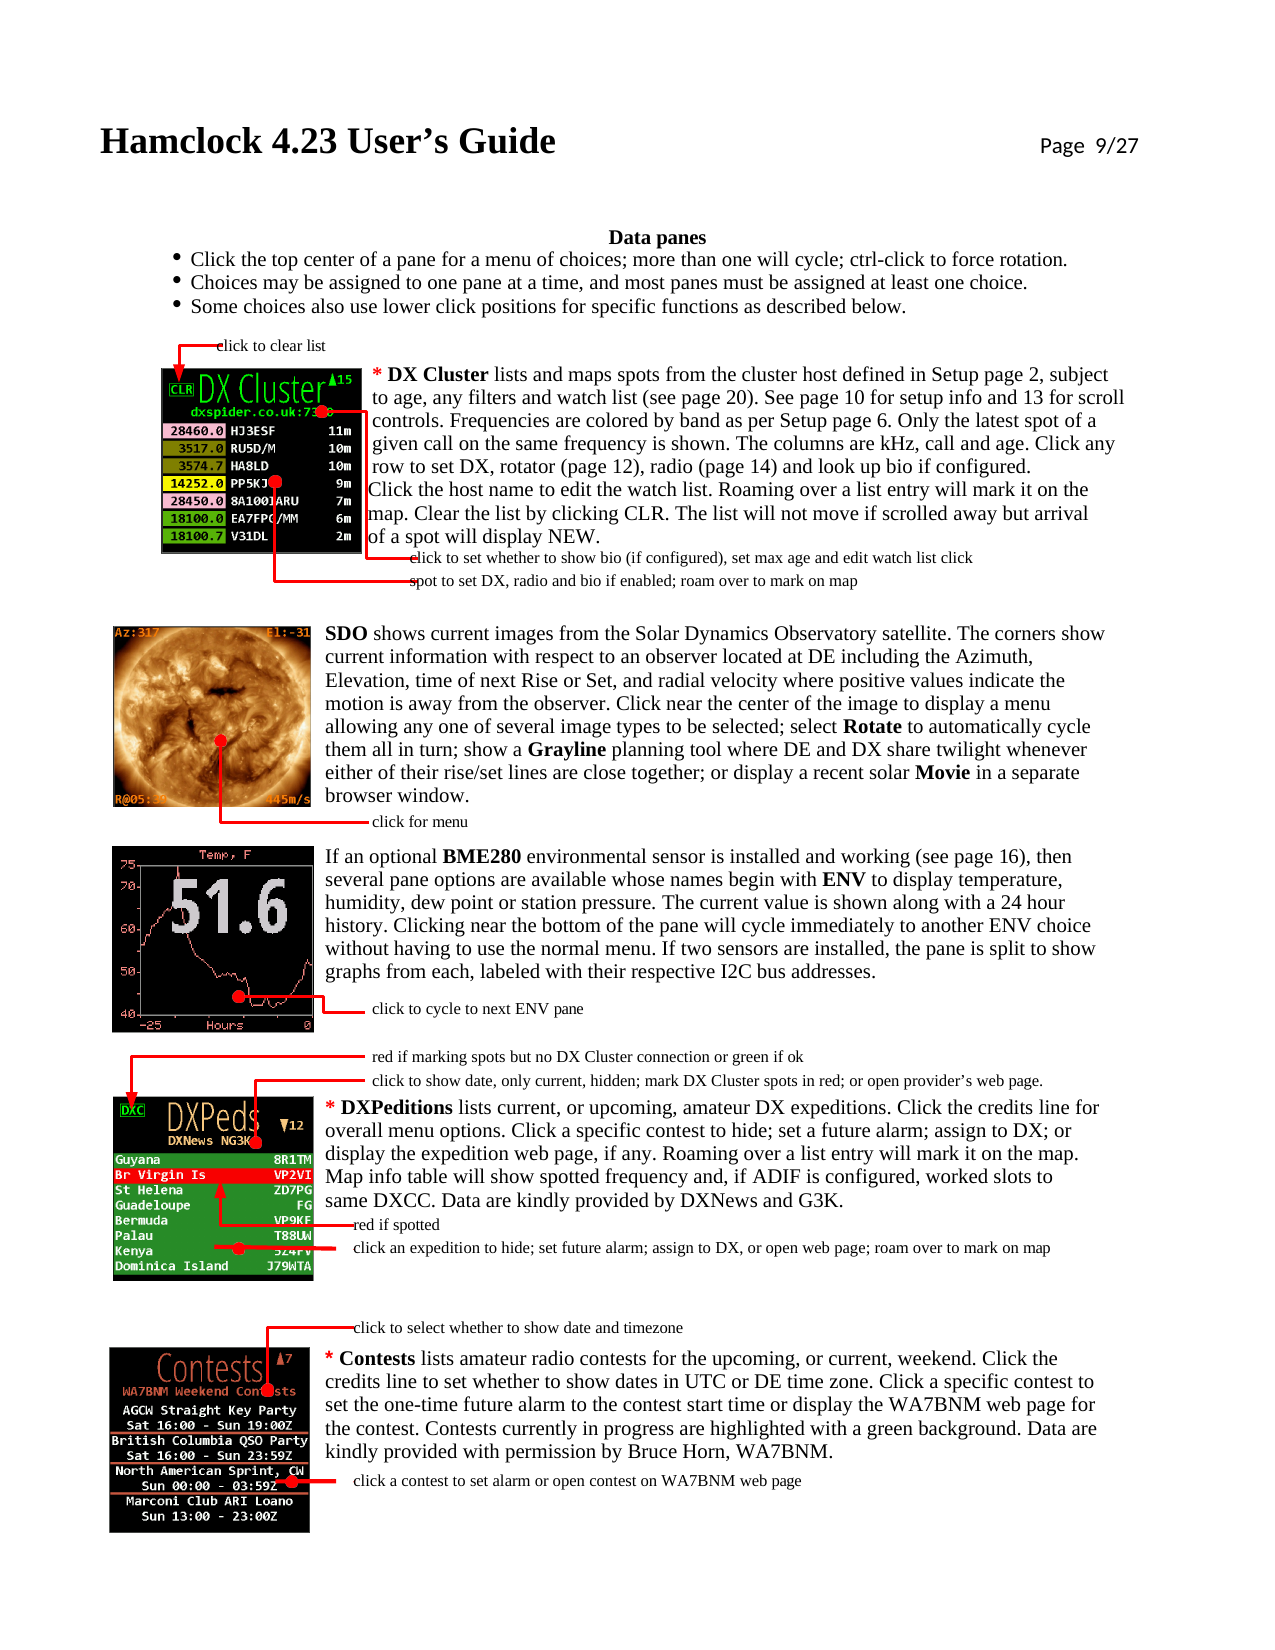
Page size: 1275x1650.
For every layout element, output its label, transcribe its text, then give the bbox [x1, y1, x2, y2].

text * DX Cluster lists and maps spots from the cluster host defined in Setup page 2, subject to age, any filters and watch list (see page 20). See page 10 for setup info and 13 for scroll controls. Frequencies are colored by band as per Setup page 6. Only the latest spot of a given call on the same frequency is shown. The columns are kHz, call and age. Click any row to set DX, rotator (page 12), radio (page 14) and look up bio if configured. [372, 363, 1129, 478]
picture [113, 626, 311, 807]
text click to show date, only current, hidden; mark DX Cluster spots in red; or open provider’s web page. [372, 1071, 1157, 1090]
text red if spotted [353, 1215, 1157, 1234]
text red if marking spots but no DX Cluster connection or green if ok [372, 1047, 1157, 1066]
subtitle Data panes [608, 227, 1157, 249]
picture [161, 368, 362, 554]
text click a contest to set alarm or open contest on WA7BNM web page [353, 1471, 1157, 1490]
text * DXPeditions lists current, or upcoming, amateur DX expeditions. Click the credits line for overall menu options. Click a specific contest to hide; set a future alarm; assign to DX; or display the expedition web page, if any. Roaming over a list entry will mark it on the map. Map info table will show spotted frequency and, if ADIF is configured, worked slots to same DXCC. Data are kindly provided by DXNews and G3K. [325, 1096, 1101, 1212]
text click to select whether to show date and timezone [353, 1318, 1157, 1337]
picture [113, 1096, 314, 1281]
text click for menu [372, 811, 1157, 831]
list Contests lists amateur radio contests for the upcoming, or current, weekend. Click the credits line to set whether to show dates in UTC or DE time zone. Click a specific contest to set the one-time future alarm to the contest start time or display the WA7BNM web page for the contest. Contests currently in progress are highlighted with a green background. Data are kindly provided with permission by Bruce Horn, WA7BNM. [325, 1347, 1110, 1463]
text SDO shows current images from the Solar Dynamics Observatory satellite. The corners show current information with respect to an observer located at DE including the Azimuth, Elevation, time of next Rise or Set, and radial velocity where positive values indicate the motion is away from the observer. Click near the center of the image to display a menu allowing any one of several image types to be selected; select Rotate to automatically cycle them all in turn; show a Grayline planning tool where DE and DX share twilight whenever either of their rise/set lines are close together; or display a recent solar Movie in a separate browser window. [325, 622, 1110, 807]
picture [112, 846, 314, 1033]
list Choices may be assigned to one pane at a time, and most panes must be assigned at least one choice. [173, 271, 1157, 294]
text click to clear list [216, 336, 1157, 355]
list Click the top center of a pane for a menu of choices; more than one will cycle; ctrl-click to force rotation. [173, 249, 1157, 271]
text click to set whether to show bio (if configured), set max age and edit watch list click spot to set DX, radio and bio if enabled; roam over to mark on map [409, 548, 979, 590]
text Click the host name to edit the watch list. Roaming over a list entry will mark it on the map. Clear the list by clicking CLR. The list will not move if scrolled away but arrival of a spot will display NEW. [368, 478, 1100, 548]
text click to cycle to next ENV pane [372, 999, 1157, 1018]
text If an optional BME280 environmental sensor is installed and working (see page 16), then several pane options are available whose names begin with ENV to display temperature, humidity, dew point or station pressure. The current value is shown along with a 24 hour history. Clicking near the bottom of the pane will cycle immediately to another ENV choice without having to use the normal menu. If two sensors are installed, the pane is split to show graphs from each, labeled with their respective I2C bus addresses. [325, 845, 1110, 983]
list Some choices also use lower click positions for specific functions as described below. [173, 294, 1157, 318]
picture [109, 1347, 310, 1533]
text click an expedition to hide; set future alarm; assign to DX, or open web page; roam over to mark on map [353, 1238, 1157, 1257]
